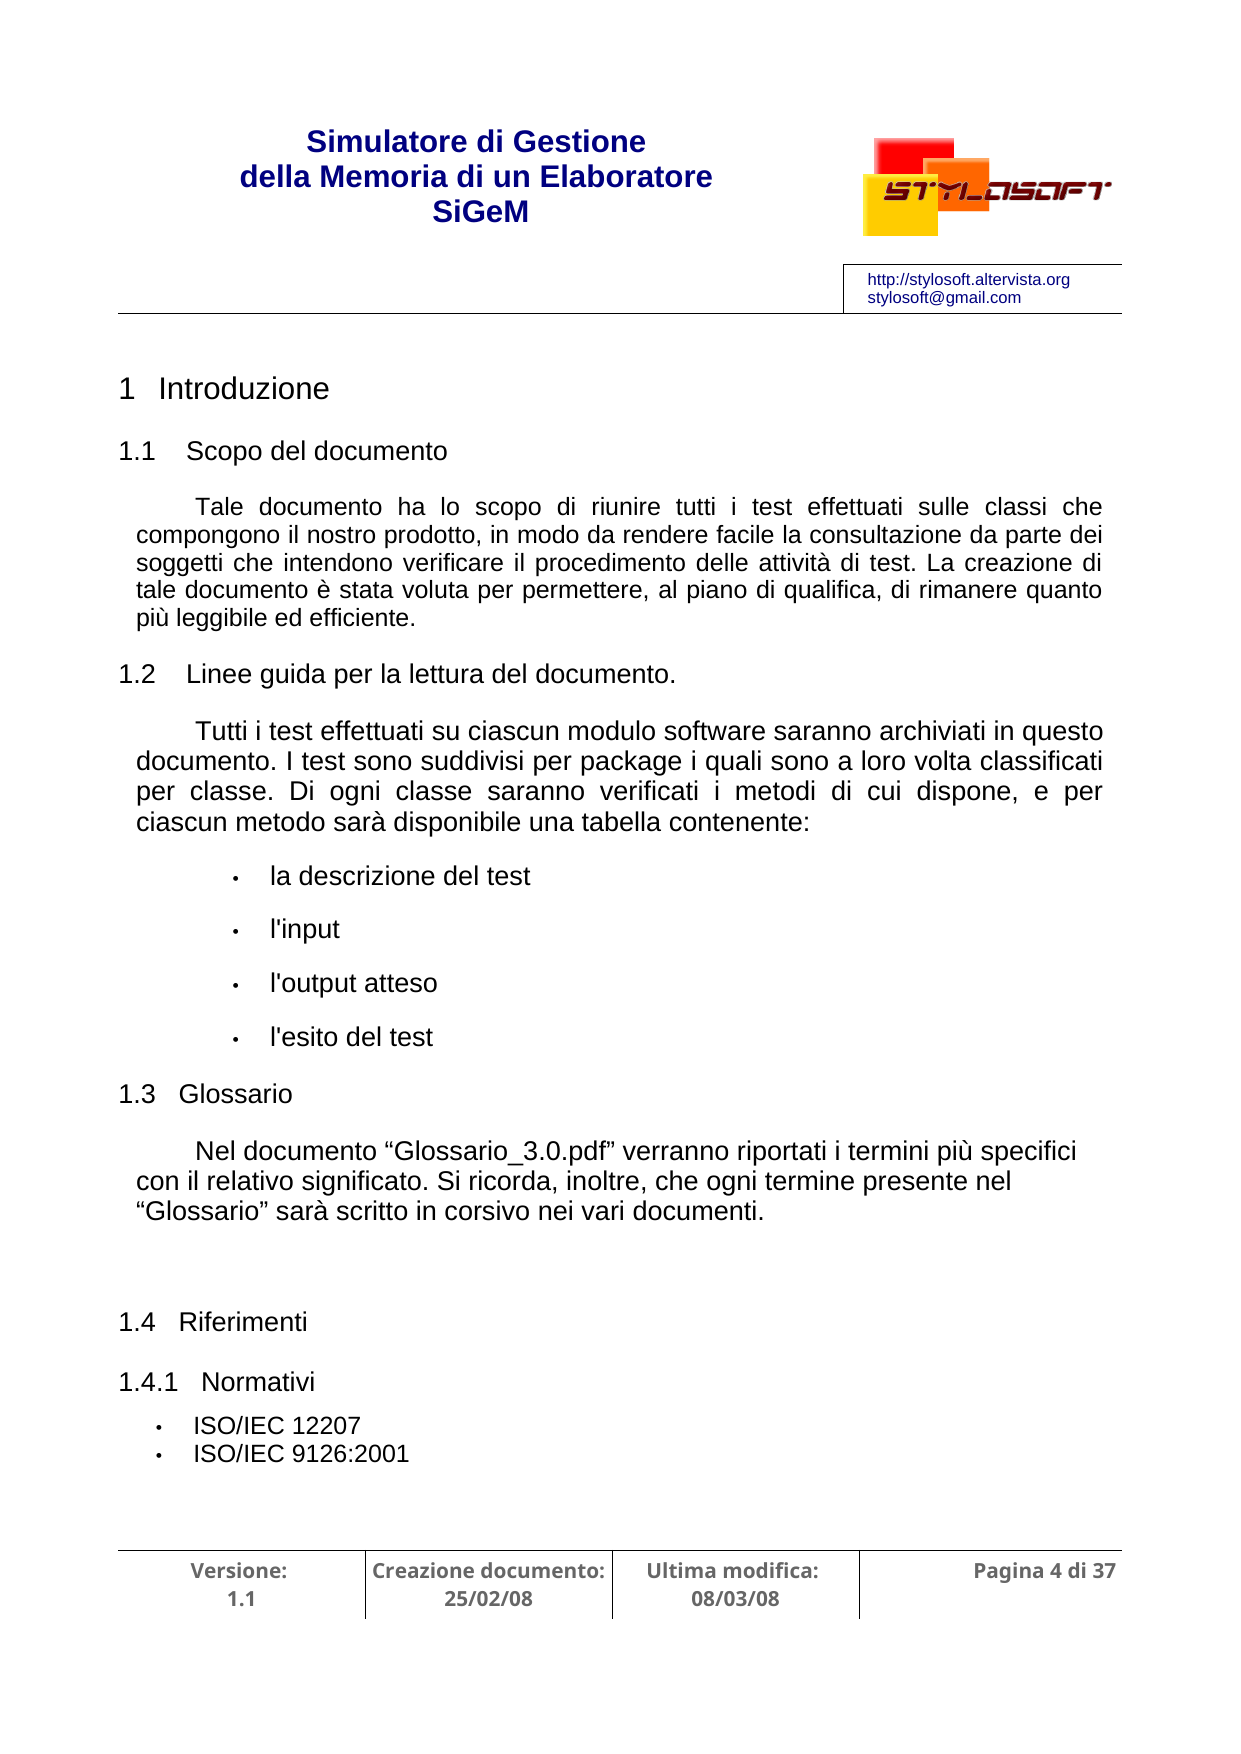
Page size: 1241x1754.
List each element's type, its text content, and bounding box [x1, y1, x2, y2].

subtitle Riferimenti [118, 1307, 1122, 1337]
subtitle Normativi [118, 1367, 1122, 1397]
subtitle Linee guida per la lettura del documento. [118, 659, 1122, 689]
text Tale documento ha lo scopo di riunire tutti i test effettuati sulle classi che compongono il nostro prodotto, in modo da rendere facile la consultazione da parte dei soggetti che intendono verificare il procedimento delle attività di test. La creazione di tale documento è stata voluta per permettere, al piano di qualifica, di rimanere quanto più leggibile ed efficiente. [136, 493, 1104, 632]
subtitle Glossario [118, 1079, 1122, 1109]
list l'esito del test [173, 1022, 1104, 1052]
picture [848, 123, 1117, 247]
subtitle Scopo del documento [118, 436, 1122, 466]
list ISO/IEC 9126:2001 [156, 1440, 1122, 1468]
list l'output atteso [173, 968, 1104, 998]
text Tutti i test effettuati su ciascun modulo software saranno archiviati in questo documento. I test sono suddivisi per package i quali sono a loro volta classificati per classe. Di ogni classe saranno verificati i metodi di cui dispone, e per ciascun metodo sarà disponibile una tabella contenente: [136, 716, 1104, 837]
list ISO/IEC 12207 [156, 1412, 1122, 1440]
subtitle Introduzione [118, 371, 1122, 406]
list l'input [173, 914, 1104, 944]
text Nel documento “Glossario_3.0.pdf” verranno riportati i termini più specifici con il relativo significato. Si ricorda, inoltre, che ogni termine presente nel “Glossario” sarà scritto in corsivo nei vari documenti. [136, 1136, 1104, 1227]
list la descrizione del test [173, 860, 1104, 891]
